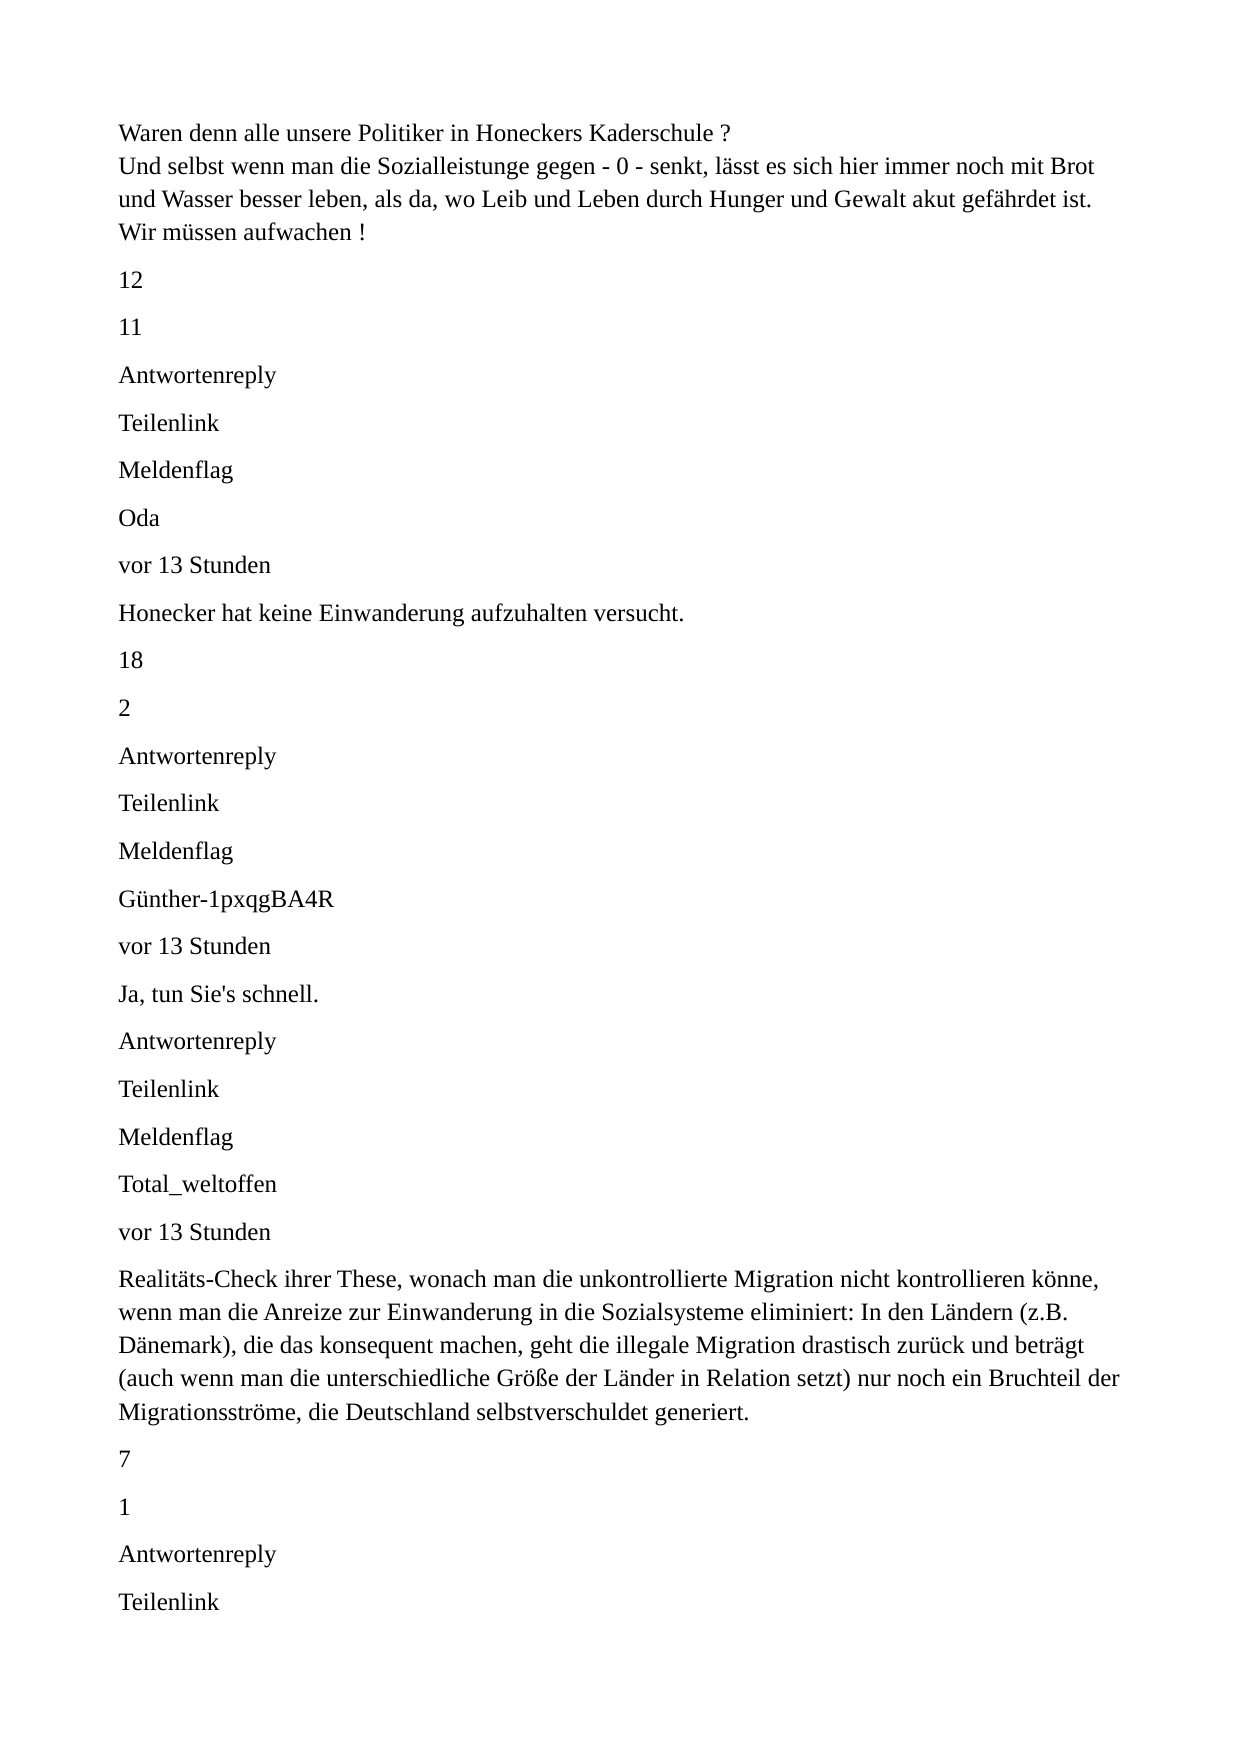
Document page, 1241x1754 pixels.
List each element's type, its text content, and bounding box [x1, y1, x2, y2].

text 1 [118, 1492, 1122, 1521]
text Meldenflag [118, 836, 1122, 865]
text Antwortenreply [118, 360, 1122, 389]
text Meldenflag [118, 1122, 1122, 1150]
text Oda [118, 503, 1122, 532]
text Meldenflag [118, 455, 1122, 484]
text 12 [118, 265, 1122, 293]
text Honecker hat keine Einwanderung aufzuhalten versucht. [118, 598, 1122, 627]
text Antwortenreply [118, 1026, 1122, 1055]
text 18 [118, 646, 1122, 674]
text Ja, tun Sie's schnell. [118, 979, 1122, 1008]
text Günther-1pxqgBA4R [118, 884, 1122, 912]
text vor 13 Stunden [118, 550, 1122, 579]
text Waren denn alle unsere Politiker in Honeckers Kaderschule ? Und selbst wenn man die Sozialleistunge gegen - 0 - senkt, lässt es sich hier immer noch mit Brot und Wasser besser leben, als da, wo Leib und Leben durch Hunger und Gewalt akut gefährdet ist. Wir müssen aufwachen ! [118, 118, 1122, 246]
text Antwortenreply [118, 1539, 1122, 1568]
text vor 13 Stunden [118, 931, 1122, 960]
text Teilenlink [118, 1074, 1122, 1103]
text 2 [118, 693, 1122, 722]
text vor 13 Stunden [118, 1217, 1122, 1246]
text 11 [118, 312, 1122, 341]
text Teilenlink [118, 1587, 1122, 1616]
text Teilenlink [118, 788, 1122, 817]
text Antwortenreply [118, 741, 1122, 769]
text Teilenlink [118, 408, 1122, 436]
text Total_weltoffen [118, 1169, 1122, 1198]
text Realitäts-Check ihrer These, wonach man die unkontrollierte Migration nicht kontrollieren könne, wenn man die Anreize zur Einwanderung in die Sozialsysteme eliminiert: In den Ländern (z.B. Dänemark), die das konsequent machen, geht die illegale Migration drastisch zurück und beträgt (auch wenn man die unterschiedliche Größe der Länder in Relation setzt) nur noch ein Bruchteil der Migrationsströme, die Deutschland selbstverschuldet generiert. [118, 1264, 1122, 1425]
text 7 [118, 1444, 1122, 1473]
